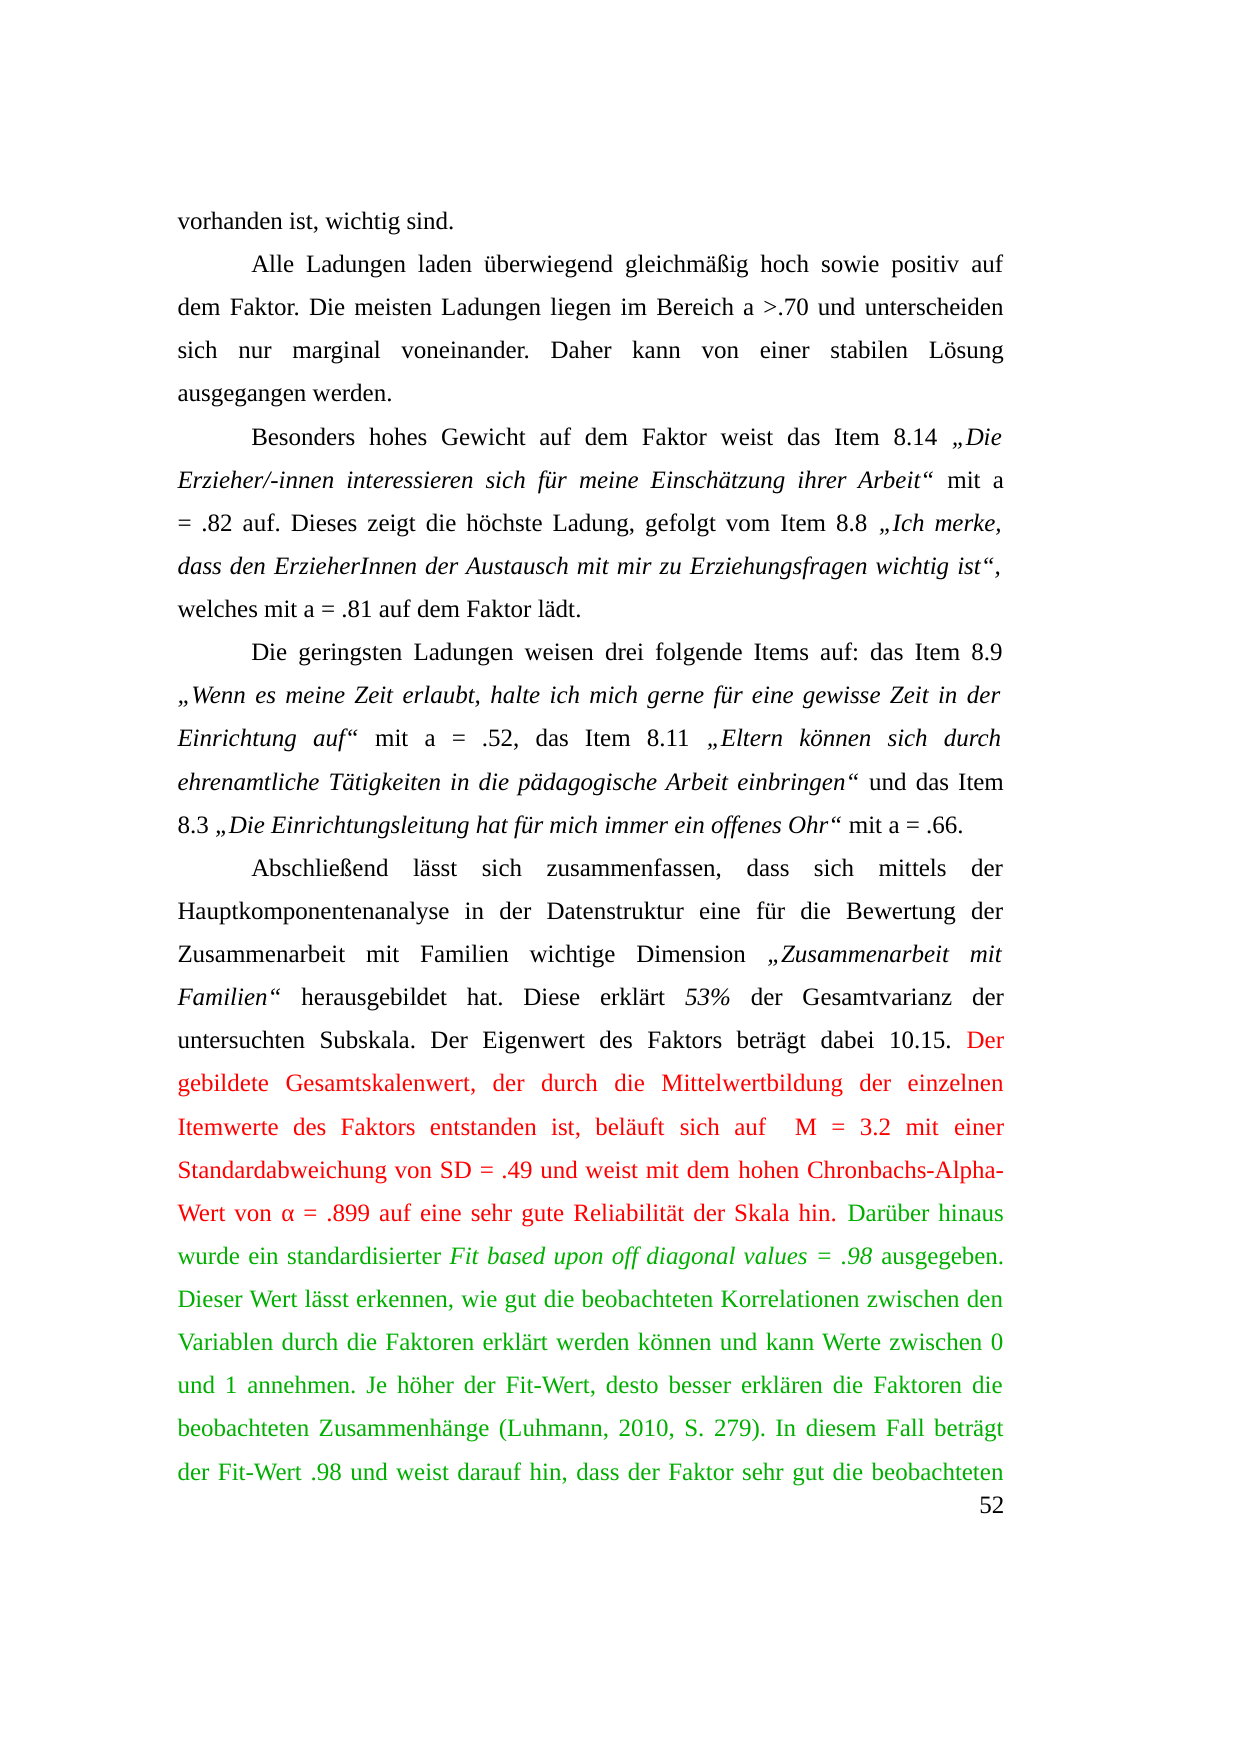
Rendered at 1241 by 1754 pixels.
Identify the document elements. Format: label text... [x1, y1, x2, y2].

text vorhanden ist, wichtig sind. [177, 206, 1004, 235]
text Besonders hohes Gewicht auf dem Faktor weist das Item 8.14 „Die Erzieher/-innen interessieren sich für meine Einschätzung ihrer Arbeit“ mit a = .82 auf. Dieses zeigt die höchste Ladung, gefolgt vom Item 8.8 „Ich merke, dass den ErzieherInnen der Austausch mit mir zu Erziehungsfragen wichtig ist“, welches mit a = .81 auf dem Faktor lädt. [177, 422, 1004, 623]
text Abschließend lässt sich zusammenfassen, dass sich mittels der Hauptkomponentenanalyse in der Datenstruktur eine für die Bewertung der Zusammenarbeit mit Familien wichtige Dimension „Zusammenarbeit mit Familien“ herausgebildet hat. Diese erklärt 53% der Gesamtvarianz der untersuchten Subskala. Der Eigenwert des Faktors beträgt dabei 10.15. Der gebildete Gesamtskalenwert, der durch die Mittelwertbildung der einzelnen Itemwerte des Faktors entstanden ist, beläuft sich auf M = 3.2 mit einer Standardabweichung von SD = .49 und weist mit dem hohen Chronbachs-Alpha-Wert von α = .899 auf eine sehr gute Reliabilität der Skala hin. Darüber hinaus wurde ein standardisierter Fit based upon off diagonal values = .98 ausgegeben. Dieser Wert lässt erkennen, wie gut die beobachteten Korrelationen zwischen den Variablen durch die Faktoren erklärt werden können und kann Werte zwischen 0 und 1 annehmen. Je höher der Fit-Wert, desto besser erklären die Faktoren die beobachteten Zusammenhänge (Luhmann, 2010, S. 279). In diesem Fall beträgt der Fit-Wert .98 und weist darauf hin, dass der Faktor sehr gut die beobachteten [177, 853, 1004, 1485]
text Die geringsten Ladungen weisen drei folgende Items auf: das Item 8.9 „Wenn es meine Zeit erlaubt, halte ich mich gerne für eine gewisse Zeit in der Einrichtung auf“ mit a = .52, das Item 8.11 „Eltern können sich durch ehrenamtliche Tätigkeiten in die pädagogische Arbeit einbringen“ und das Item 8.3 „Die Einrichtungsleitung hat für mich immer ein offenes Ohr“ mit a = .66. [177, 637, 1004, 838]
text Alle Ladungen laden überwiegend gleichmäßig hoch sowie positiv auf dem Faktor. Die meisten Ladungen liegen im Bereich a >.70 und unterscheiden sich nur marginal voneinander. Daher kann von einer stabilen Lösung ausgegangen werden. [177, 249, 1004, 407]
